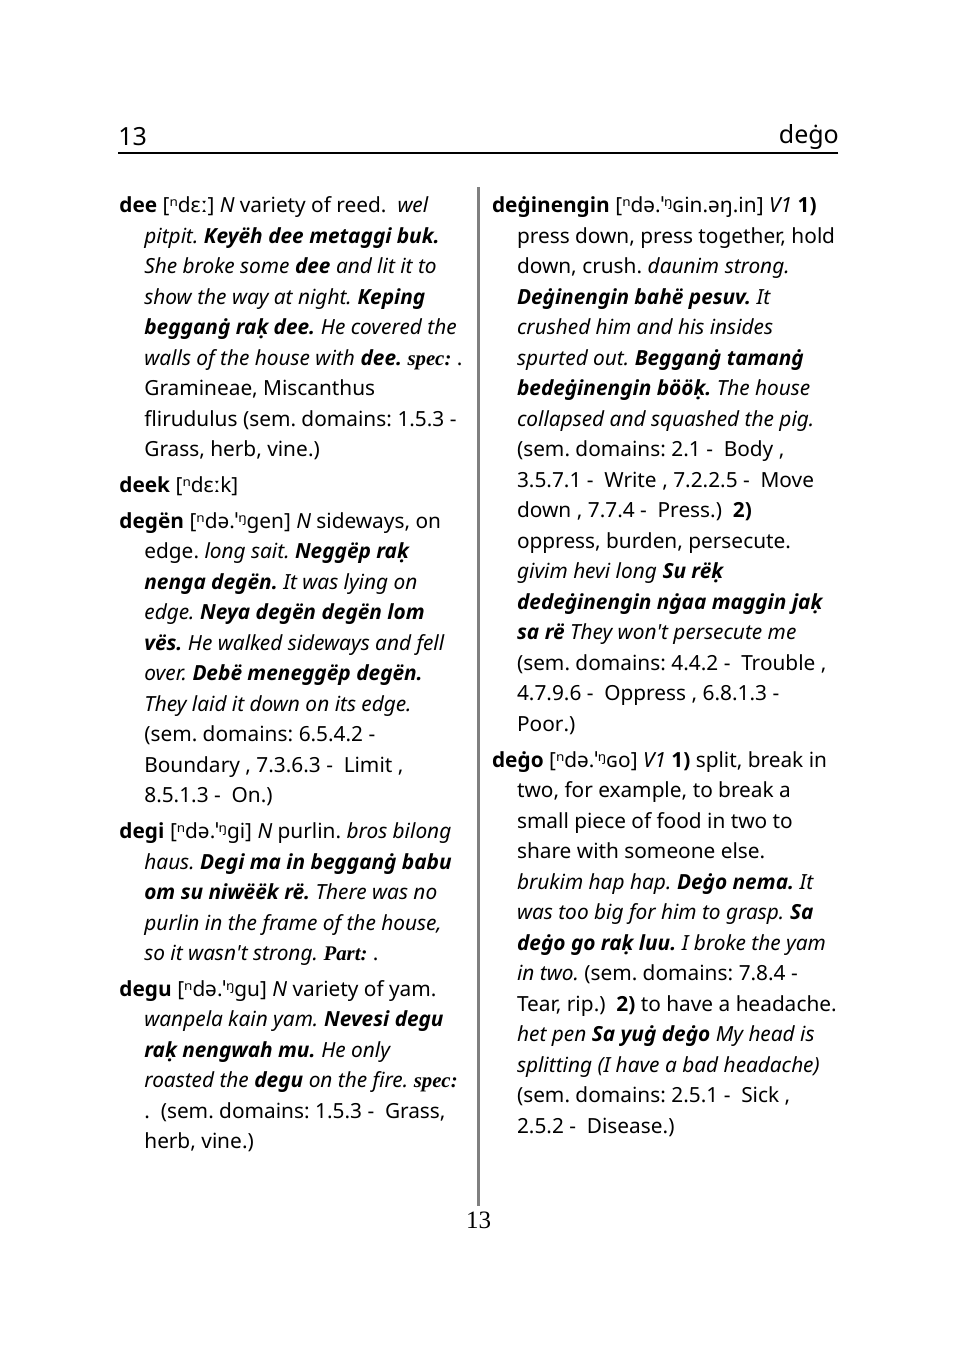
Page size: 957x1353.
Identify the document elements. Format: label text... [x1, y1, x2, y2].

text degi [ⁿdə.ˈᵑɡi] N purlin. bros bilong haus. Degi ma in begganġ babu om su niwëëk rë. There was no purlin in the frame of the house, so it wasn't strong. Part: . [119, 813, 465, 971]
text deġinengin [ⁿdə.ˈᵑɢin.əŋ.in] V1 1) press down, press together, hold down, crush. daunim strong. Deġinengin bahë pesuv. It crushed him and his insides spurted out. Begganġ tamanġ bedeġinengin bööḳ. The house collapsed and squashed the pig. (sem. domains: 2.1 - Body , 3.5.7.1 - Write , 7.2.2.5 - Move down , 7.7.4 - Press.) 2) oppress, burden, persecute. givim hevi long Su rëḳ dedeġinengin nġaa maggin jaḳ sa rë They won't persecute me (sem. domains: 4.4.2 - Trouble , 4.7.9.6 - Oppress , 6.8.1.3 - Poor.) [492, 188, 837, 742]
text dee [ⁿdɛː] N variety of reed. wel pitpit. Keyëh dee metaggi buk. She broke some dee and lit it to show the way at night. Keping begganġ raḳ dee. He covered the walls of the house with dee. spec: . Gramineae, Miscanthus flirudulus (sem. domains: 1.5.3 - Grass, herb, vine.) [119, 188, 465, 467]
text deġo [ⁿdə.ˈᵑɢo] V1 1) split, break in two, for example, to break a small piece of food in two to share with someone else. brukim hap hap. Deġo nema. It was too big for him to grasp. Sa deġo go raḳ luu. I broke the yam in two. (sem. domains: 7.8.4 - Tear, rip.) 2) to have a headache. het pen Sa yuġ deġo My head is splitting (I have a bad headache) (sem. domains: 2.5.1 - Sick , 2.5.2 - Disease.) [492, 742, 837, 1144]
text deek [ⁿdɛːk] [119, 467, 465, 503]
text degën [ⁿdə.ˈᵑɡen] N sideways, on edge. long sait. Neggëp raḳ nenga degën. It was lying on edge. Neya degën degën lom vës. He walked sideways and fell over. Debë meneggëp degën. They laid it down on its edge. (sem. domains: 6.5.4.2 - Boundary , 7.3.6.3 - Limit , 8.5.1.3 - On.) [119, 503, 465, 813]
text degu [ⁿdə.ˈᵑɡu] N variety of yam. wanpela kain yam. Nevesi degu raḳ nengwah mu. He only roasted the degu on the fire. spec: . (sem. domains: 1.5.3 - Grass, herb, vine.) [119, 971, 465, 1159]
